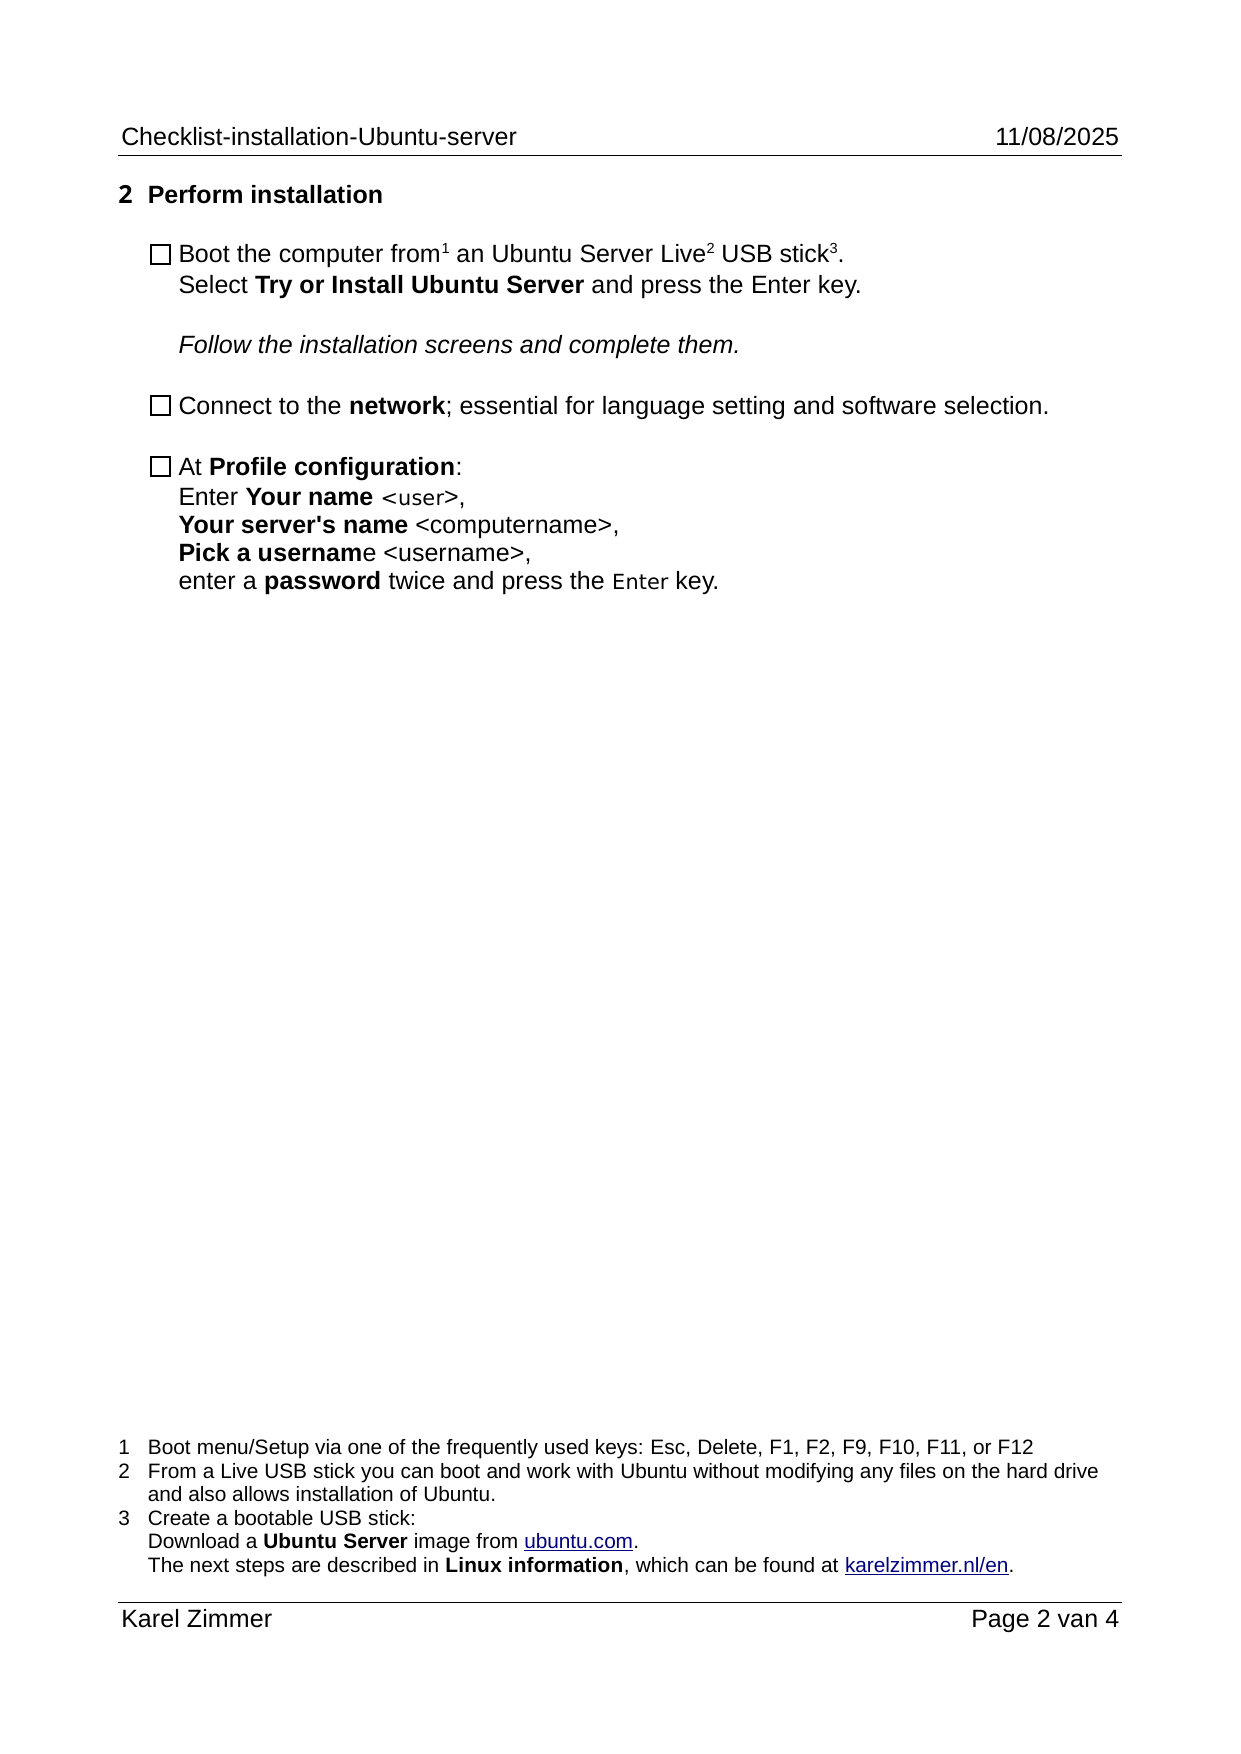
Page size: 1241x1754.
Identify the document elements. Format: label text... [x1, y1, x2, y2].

table_cell Enter Your name <user>, Your server's name <computername>, Pick a username <username>, enter a password twice and press the Enter key. [177, 482, 1122, 596]
table_cell At Profile configuration: [177, 451, 1122, 482]
table_cell [118, 300, 142, 330]
table_cell [177, 421, 1122, 451]
table_cell Connect to the network; essential for language setting and software selection. [177, 391, 1122, 421]
table_cell [142, 421, 177, 451]
table_header [142, 239, 177, 269]
table_cell Select Try or Install Ubuntu Server and press the Enter key. [177, 269, 1122, 300]
table_cell [177, 300, 1122, 330]
table_cell [118, 451, 142, 482]
table_cell [118, 482, 142, 596]
table_cell [118, 330, 142, 360]
table_cell [142, 269, 177, 300]
table_cell [177, 360, 1122, 391]
list Perform installation [118, 177, 1122, 211]
table_cell [142, 330, 177, 360]
table_cell [142, 391, 177, 421]
table_cell [118, 421, 142, 451]
table_cell [118, 391, 142, 421]
table_header Boot the computer from an Ubuntu Server Live USB stick. [177, 239, 1122, 269]
table_cell [118, 360, 142, 391]
table_header [118, 239, 142, 269]
table_cell [142, 482, 177, 596]
table_cell [142, 360, 177, 391]
table_cell [142, 300, 177, 330]
table_cell Follow the installation screens and complete them. [177, 330, 1122, 360]
table_cell [142, 451, 177, 482]
table_cell [118, 269, 142, 300]
